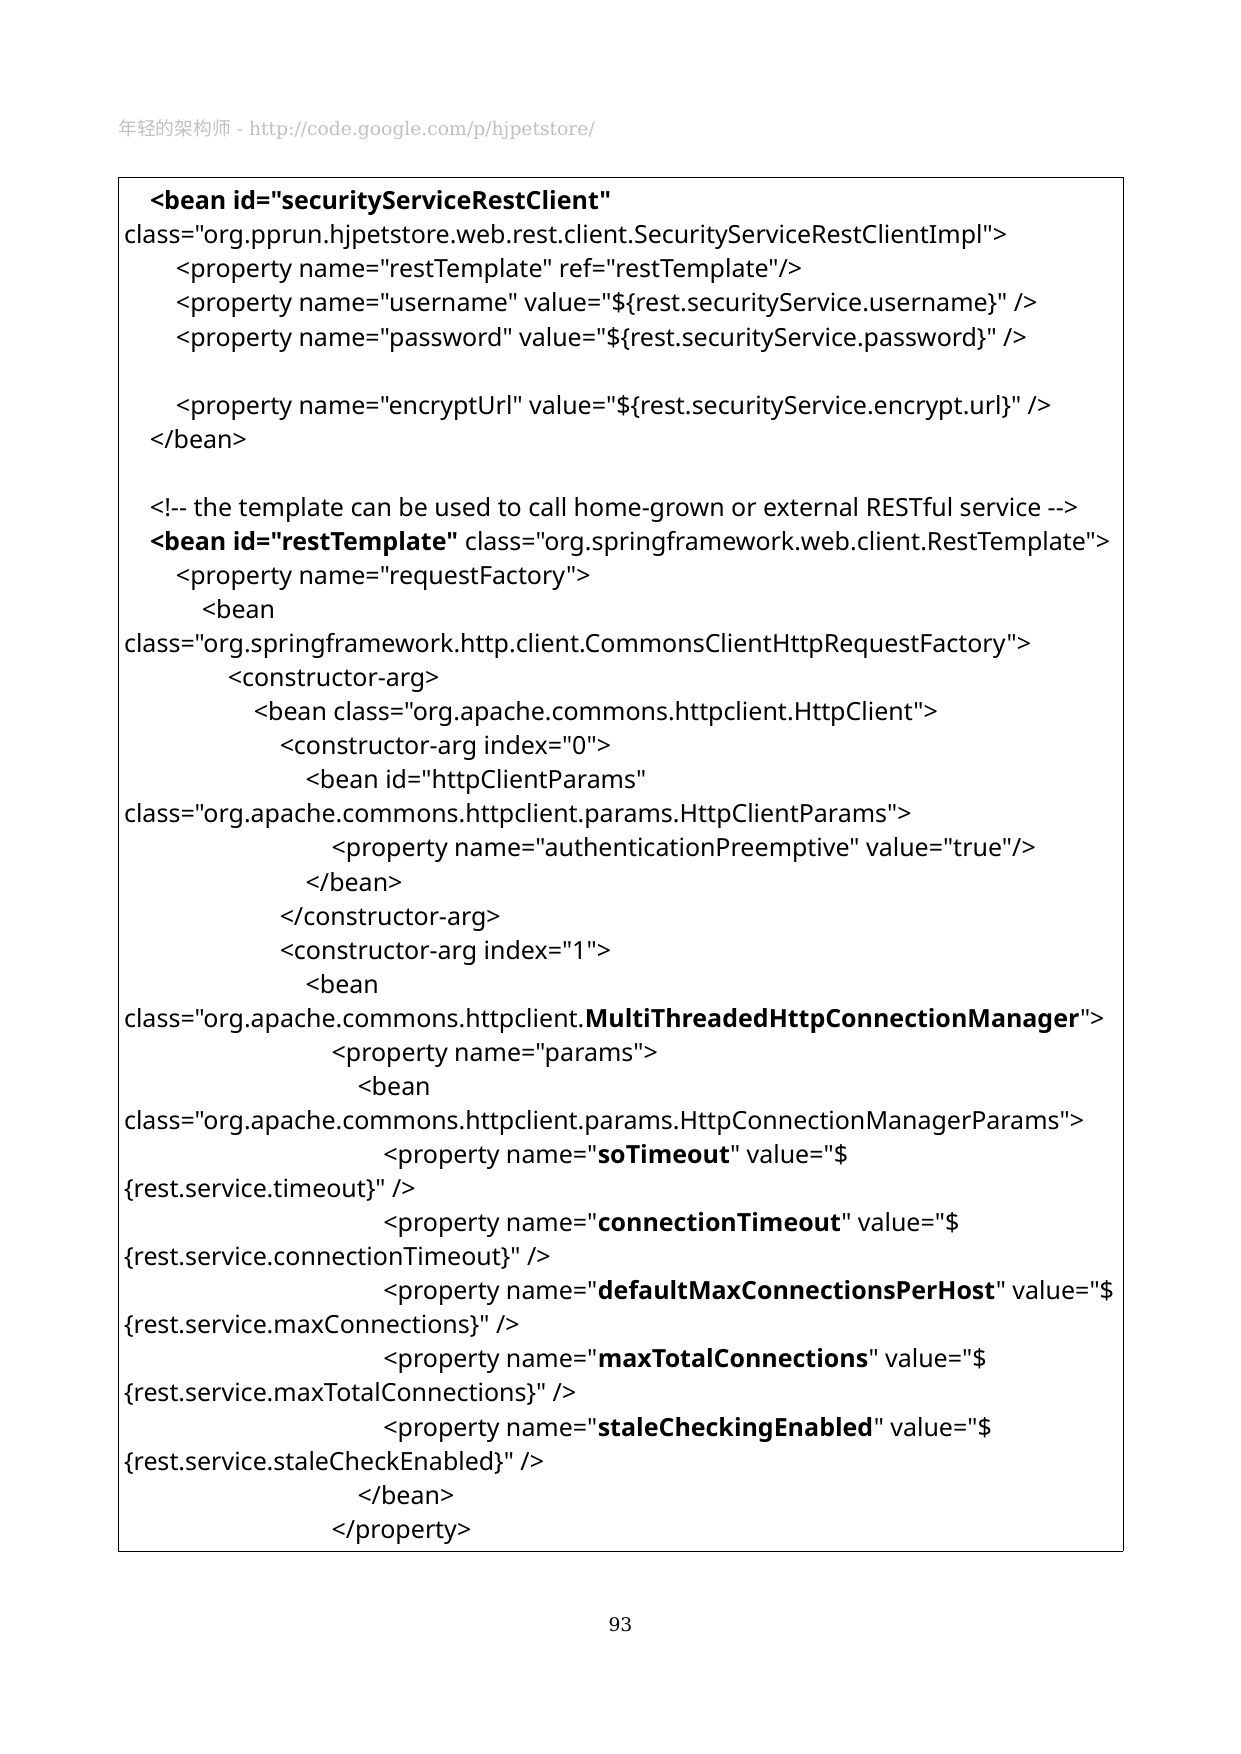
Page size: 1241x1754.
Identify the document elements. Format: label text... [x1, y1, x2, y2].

table_cell <bean id="securityServiceRestClient" class="org.pprun.hjpetstore.web.rest.client.SecurityServiceRestClientImpl"> <property name="restTemplate" ref="restTemplate"/> <property name="username" value="${rest.securityService.username}" /> <property name="password" value="${rest.securityService.password}" /> <property name="encryptUrl" value="${rest.securityService.encrypt.url}" /> </bean> <!-- the template can be used to call home-grown or external RESTful service --> <bean id="restTemplate" class="org.springframework.web.client.RestTemplate"> <property name="requestFactory"> <bean class="org.springframework.http.client.CommonsClientHttpRequestFactory"> <constructor-arg> <bean class="org.apache.commons.httpclient.HttpClient"> <constructor-arg index="0"> <bean id="httpClientParams" class="org.apache.commons.httpclient.params.HttpClientParams"> <property name="authenticationPreemptive" value="true"/> </bean> </constructor-arg> <constructor-arg index="1"> <bean class="org.apache.commons.httpclient.MultiThreadedHttpConnectionManager"> <property name="params"> <bean class="org.apache.commons.httpclient.params.HttpConnectionManagerParams"> <property name="soTimeout" value="${rest.service.timeout}" /> <property name="connectionTimeout" value="${rest.service.connectionTimeout}" /> <property name="defaultMaxConnectionsPerHost" value="${rest.service.maxConnections}" /> <property name="maxTotalConnections" value="${rest.service.maxTotalConnections}" /> <property name="staleCheckingEnabled" value="${rest.service.staleCheckEnabled}" /> </bean> </property> [119, 178, 1123, 1551]
